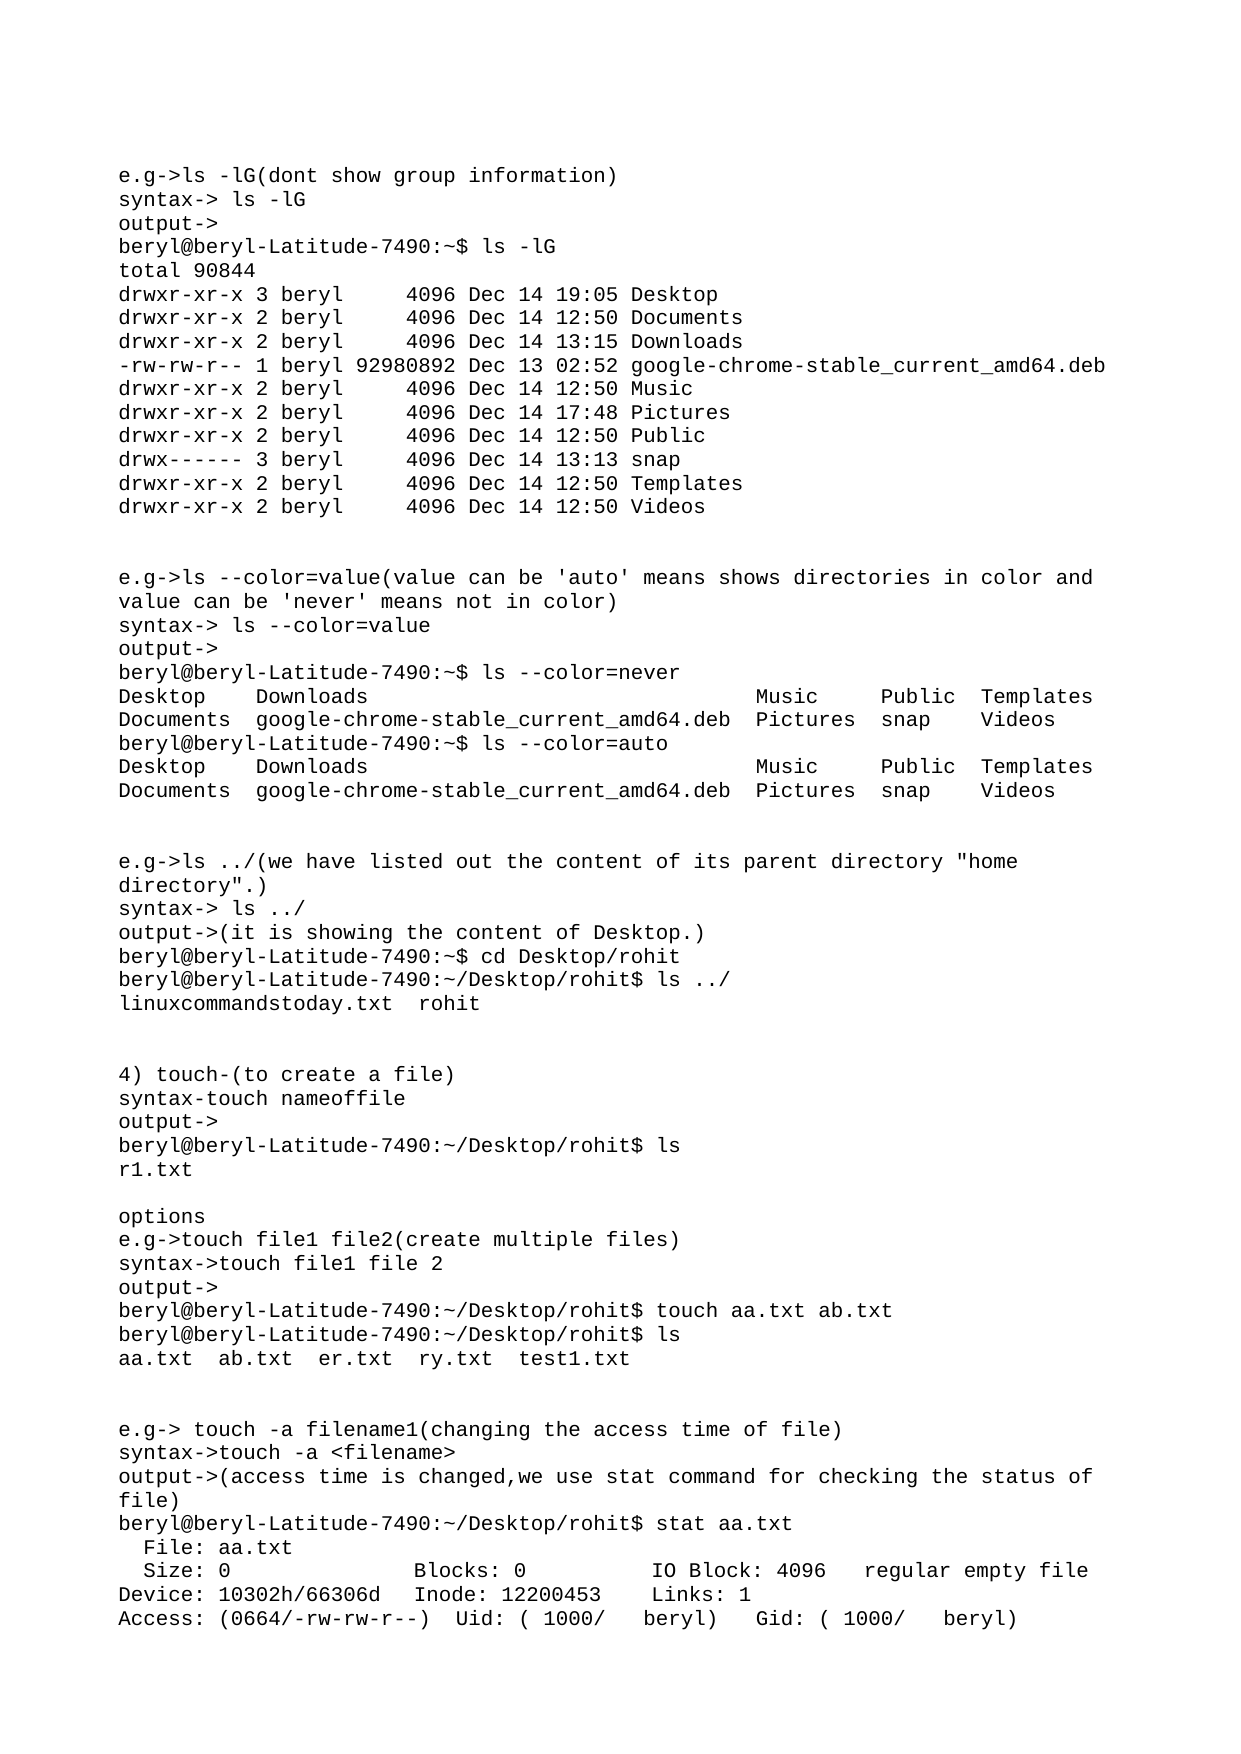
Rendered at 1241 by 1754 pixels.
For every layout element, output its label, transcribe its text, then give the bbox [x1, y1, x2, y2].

text beryl@beryl-Latitude-7490:~/Desktop/rohit$ ls [118, 1135, 1122, 1158]
text beryl@beryl-Latitude-7490:~/Desktop/rohit$ touch aa.txt ab.txt [118, 1300, 1122, 1324]
text Device: 10302h/66306d Inode: 12200453 Links: 1 [118, 1584, 1122, 1608]
text options [118, 1206, 1122, 1229]
text output-> [118, 1277, 1122, 1300]
text drwxr-xr-x 2 beryl 4096 Dec 14 12:50 Music [118, 378, 1122, 402]
text e.g->ls -lG(dont show group information) [118, 165, 1122, 189]
text syntax->touch file1 file 2 [118, 1253, 1122, 1277]
text linuxcommandstoday.txt rohit [118, 993, 1122, 1017]
text beryl@beryl-Latitude-7490:~$ ls --color=auto [118, 733, 1122, 757]
text syntax-> ls -lG [118, 189, 1122, 213]
text beryl@beryl-Latitude-7490:~/Desktop/rohit$ stat aa.txt [118, 1513, 1122, 1537]
text output-> [118, 1111, 1122, 1135]
text beryl@beryl-Latitude-7490:~$ ls --color=never [118, 662, 1122, 686]
text e.g-> touch -a filename1(changing the access time of file) [118, 1419, 1122, 1442]
text Documents google-chrome-stable_current_amd64.deb Pictures snap Videos [118, 709, 1122, 733]
text beryl@beryl-Latitude-7490:~$ ls -lG [118, 236, 1122, 260]
text Desktop Downloads Music Public Templates [118, 686, 1122, 709]
text syntax-> ls ../ [118, 898, 1122, 922]
text output->(access time is changed,we use stat command for checking the status of file) [118, 1466, 1122, 1513]
text Desktop Downloads Music Public Templates [118, 757, 1122, 780]
text e.g->touch file1 file2(create multiple files) [118, 1229, 1122, 1253]
text 4) touch-(to create a file) [118, 1064, 1122, 1088]
text syntax-touch nameoffile [118, 1088, 1122, 1111]
text output-> [118, 213, 1122, 236]
text drwxr-xr-x 2 beryl 4096 Dec 14 12:50 Documents [118, 307, 1122, 331]
text drwxr-xr-x 2 beryl 4096 Dec 14 12:50 Public [118, 426, 1122, 449]
text drwx------ 3 beryl 4096 Dec 14 13:13 snap [118, 449, 1122, 473]
text total 90844 [118, 260, 1122, 284]
text beryl@beryl-Latitude-7490:~$ cd Desktop/rohit [118, 946, 1122, 969]
text output-> [118, 638, 1122, 662]
text beryl@beryl-Latitude-7490:~/Desktop/rohit$ ls ../ [118, 969, 1122, 993]
text syntax-> ls --color=value [118, 615, 1122, 638]
text drwxr-xr-x 2 beryl 4096 Dec 14 17:48 Pictures [118, 402, 1122, 426]
text drwxr-xr-x 2 beryl 4096 Dec 14 13:15 Downloads [118, 331, 1122, 354]
text r1.txt [118, 1158, 1122, 1182]
text output->(it is showing the content of Desktop.) [118, 922, 1122, 946]
text Size: 0 Blocks: 0 IO Block: 4096 regular empty file [118, 1561, 1122, 1584]
text File: aa.txt [118, 1537, 1122, 1561]
text Access: (0664/-rw-rw-r--) Uid: ( 1000/ beryl) Gid: ( 1000/ beryl) [118, 1608, 1122, 1631]
text syntax->touch -a <filename> [118, 1442, 1122, 1466]
text e.g->ls --color=value(value can be 'auto' means shows directories in color and value can be 'never' means not in color) [118, 567, 1122, 615]
text aa.txt ab.txt er.txt ry.txt test1.txt [118, 1348, 1122, 1371]
text drwxr-xr-x 2 beryl 4096 Dec 14 12:50 Templates [118, 473, 1122, 496]
text beryl@beryl-Latitude-7490:~/Desktop/rohit$ ls [118, 1324, 1122, 1348]
text e.g->ls ../(we have listed out the content of its parent directory "home directory".) [118, 851, 1122, 898]
text drwxr-xr-x 2 beryl 4096 Dec 14 12:50 Videos [118, 496, 1122, 520]
text -rw-rw-r-- 1 beryl 92980892 Dec 13 02:52 google-chrome-stable_current_amd64.deb [118, 354, 1122, 378]
text Documents google-chrome-stable_current_amd64.deb Pictures snap Videos [118, 780, 1122, 804]
text drwxr-xr-x 3 beryl 4096 Dec 14 19:05 Desktop [118, 284, 1122, 307]
